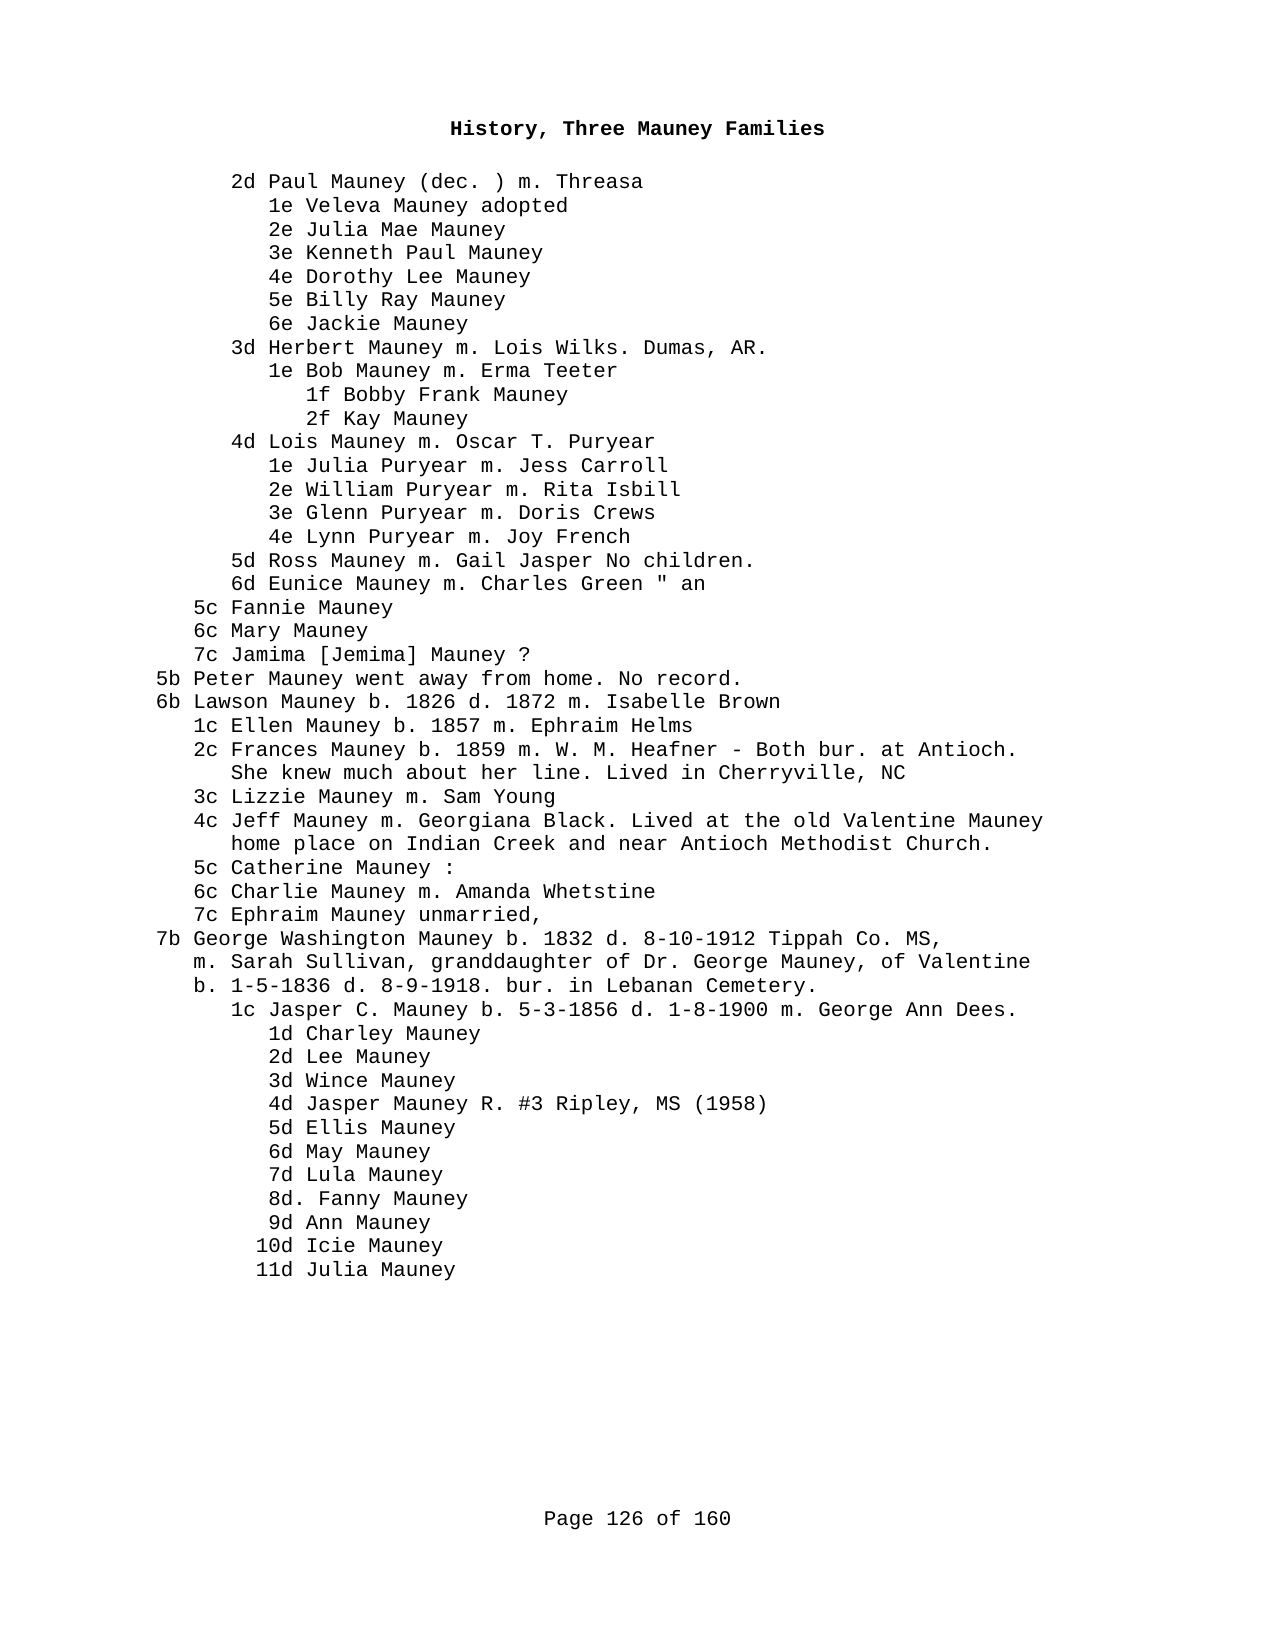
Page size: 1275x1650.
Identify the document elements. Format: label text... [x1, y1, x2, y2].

text b. 1-5-1836 d. 8-9-1918. bur. in Lebanan Cemetery. [118, 975, 1157, 999]
text 1e Veleva Mauney adopted [118, 195, 1157, 218]
text 3d Herbert Mauney m. Lois Wilks. Dumas, AR. [118, 337, 1157, 360]
text 5c Fannie Mauney [118, 597, 1157, 621]
text 5b Peter Mauney went away from home. No record. [118, 668, 1157, 691]
text 11d Julia Mauney [118, 1259, 1157, 1283]
text 3e Kenneth Paul Mauney [118, 242, 1157, 266]
text 4e Lynn Puryear m. Joy French [118, 526, 1157, 549]
text m. Sarah Sullivan, granddaughter of Dr. George Mauney, of Valentine [118, 952, 1157, 975]
text 6d Eunice Mauney m. Charles Green " an [118, 573, 1157, 597]
text 10d Icie Mauney [118, 1235, 1157, 1259]
text 2e Julia Mae Mauney [118, 218, 1157, 242]
text 7c Jamima [Jemima] Mauney ? [118, 644, 1157, 668]
text 2c Frances Mauney b. 1859 m. W. M. Heafner - Both bur. at Antioch. [118, 739, 1157, 762]
text 5e Billy Ray Mauney [118, 289, 1157, 313]
text 3e Glenn Puryear m. Doris Crews [118, 502, 1157, 526]
text 2d Lee Mauney [118, 1046, 1157, 1070]
text 7b George Washington Mauney b. 1832 d. 8-10-1912 Tippah Co. MS, [118, 928, 1157, 952]
text home place on Indian Creek and near Antioch Methodist Church. [118, 833, 1157, 857]
text 2e William Puryear m. Rita Isbill [118, 479, 1157, 502]
text 1f Bobby Frank Mauney [118, 384, 1157, 408]
text 7c Ephraim Mauney unmarried, [118, 904, 1157, 928]
text 9d Ann Mauney [118, 1212, 1157, 1235]
text 4d Jasper Mauney R. #3 Ripley, MS (1958) [118, 1093, 1157, 1117]
text 5c Catherine Mauney : [118, 857, 1157, 881]
text 5d Ross Mauney m. Gail Jasper No children. [118, 549, 1157, 573]
text 1c Ellen Mauney b. 1857 m. Ephraim Helms [118, 715, 1157, 739]
text 1e Julia Puryear m. Jess Carroll [118, 455, 1157, 479]
text 3d Wince Mauney [118, 1070, 1157, 1093]
text 4d Lois Mauney m. Oscar T. Puryear [118, 431, 1157, 455]
text 1e Bob Mauney m. Erma Teeter [118, 360, 1157, 384]
text 1c Jasper C. Mauney b. 5-3-1856 d. 1-8-1900 m. George Ann Dees. [118, 999, 1157, 1022]
text 8d. Fanny Mauney [118, 1188, 1157, 1212]
text 4e Dorothy Lee Mauney [118, 266, 1157, 289]
text 6c Charlie Mauney m. Amanda Whetstine [118, 881, 1157, 904]
text 4c Jeff Mauney m. Georgiana Black. Lived at the old Valentine Mauney [118, 810, 1157, 833]
text 2d Paul Mauney (dec. ) m. Threasa [118, 171, 1157, 195]
text 7d Lula Mauney [118, 1164, 1157, 1188]
text 2f Kay Mauney [118, 408, 1157, 431]
text 6b Lawson Mauney b. 1826 d. 1872 m. Isabelle Brown [118, 691, 1157, 715]
text 6c Mary Mauney [118, 621, 1157, 644]
text 5d Ellis Mauney [118, 1117, 1157, 1141]
text 6d May Mauney [118, 1141, 1157, 1164]
text 1d Charley Mauney [118, 1022, 1157, 1046]
text She knew much about her line. Lived in Cherryville, NC [118, 762, 1157, 786]
text 3c Lizzie Mauney m. Sam Young [118, 786, 1157, 810]
text 6e Jackie Mauney [118, 313, 1157, 337]
